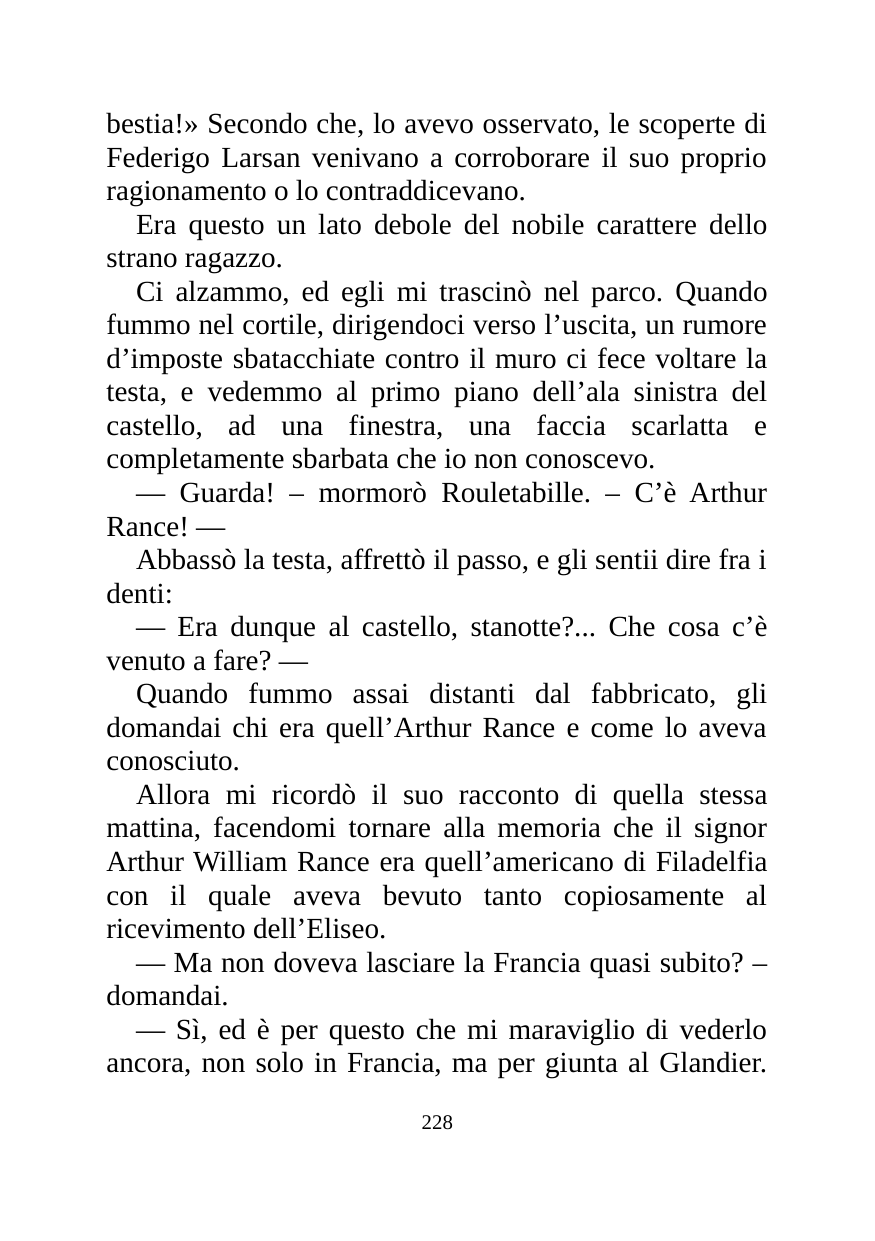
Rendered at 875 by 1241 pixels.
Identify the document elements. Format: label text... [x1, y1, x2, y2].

text Era questo un lato debole del nobile carattere dello strano ragazzo. [106, 207, 768, 274]
text — Sì, ed è per questo che mi maraviglio di vederlo ancora, non solo in Francia, ma per giunta al Glandier. [106, 1012, 768, 1079]
text — Ma non doveva lasciare la Francia quasi subito? – domandai. [106, 945, 768, 1012]
text Allora mi ricordò il suo racconto di quella stessa mattina, facendomi tornare alla memoria che il signor Arthur William Rance era quell’americano di Filadelfia con il quale aveva bevuto tanto copiosamente al ricevimento dell’Eliseo. [106, 777, 768, 945]
text Quando fummo assai distanti dal fabbricato, gli domandai chi era quell’Arthur Rance e come lo aveva conosciuto. [106, 676, 768, 777]
text bestia!» Secondo che, lo avevo osservato, le scoperte di Federigo Larsan venivano a corroborare il suo proprio ragionamento o lo contraddicevano. [106, 106, 768, 207]
text Abbassò la testa, affrettò il passo, e gli sentii dire fra i denti: [106, 542, 768, 609]
text — Guarda! – mormorò Rouletabille. – C’è Arthur Rance! — [106, 475, 768, 542]
text — Era dunque al castello, stanotte?... Che cosa c’è venuto a fare? — [106, 609, 768, 676]
text Ci alzammo, ed egli mi trascinò nel parco. Quando fummo nel cortile, dirigendoci verso l’uscita, un rumore d’imposte sbatacchiate contro il muro ci fece voltare la testa, e vedemmo al primo piano dell’ala sinistra del castello, ad una finestra, una faccia scarlatta e completamente sbarbata che io non conoscevo. [106, 274, 768, 475]
